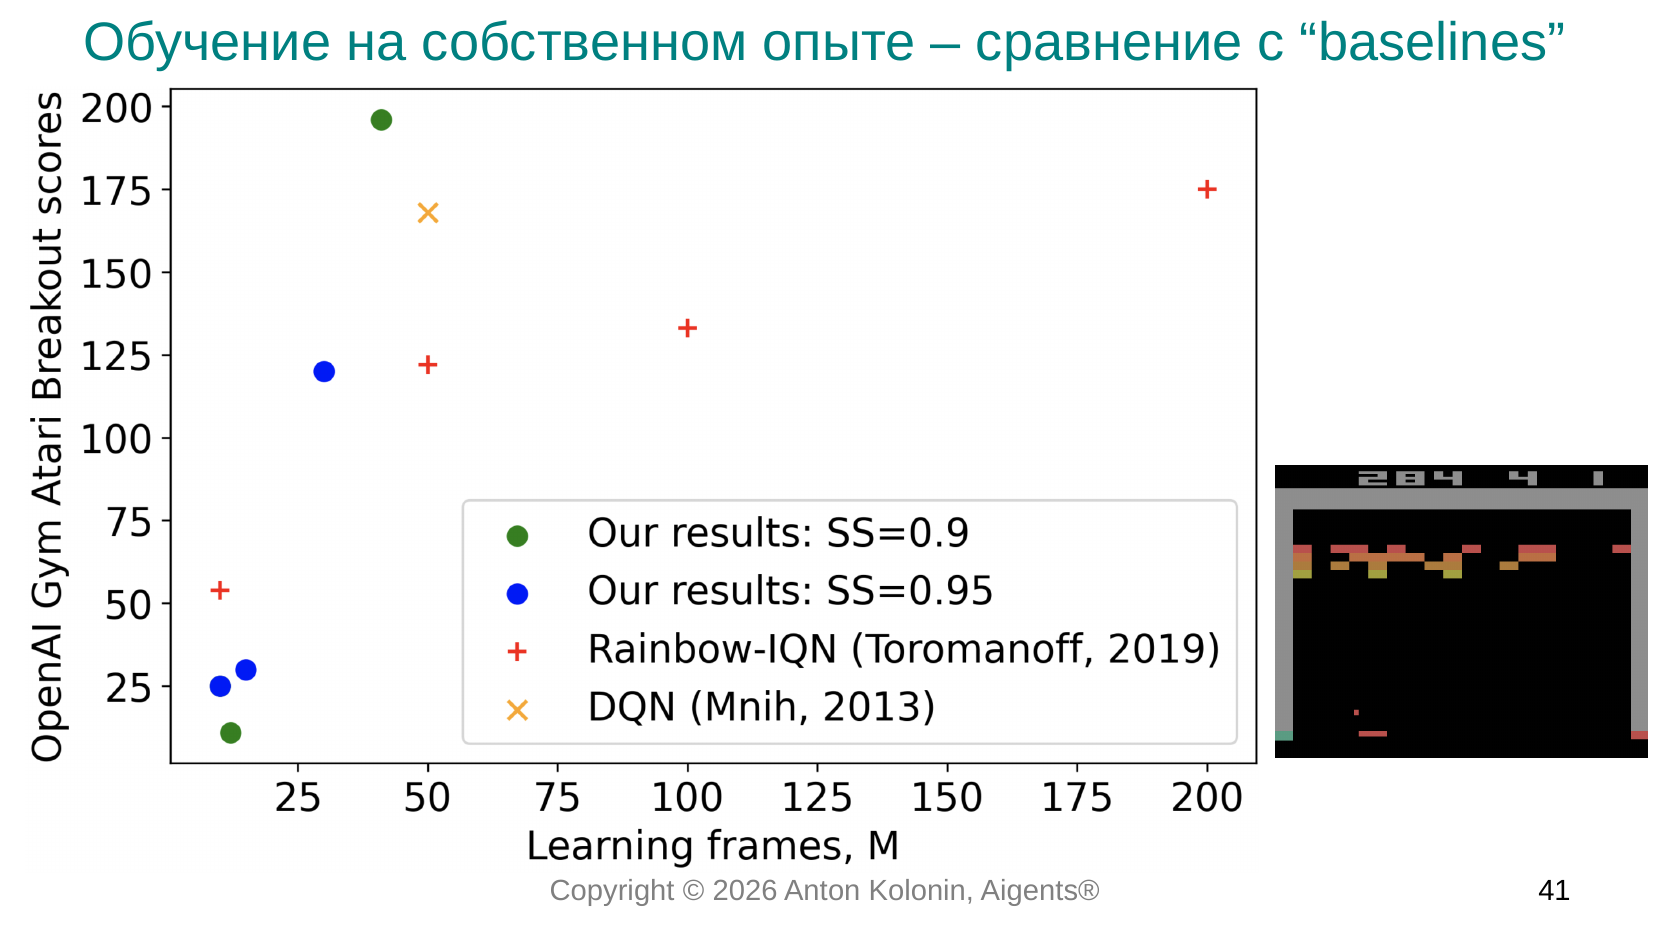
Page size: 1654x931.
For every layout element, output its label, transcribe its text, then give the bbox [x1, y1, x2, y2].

text_box Обучение на собственном опыте – сравнение с “baselines” [0, 2, 1651, 82]
picture [25, 86, 1259, 873]
picture [1275, 465, 1648, 758]
